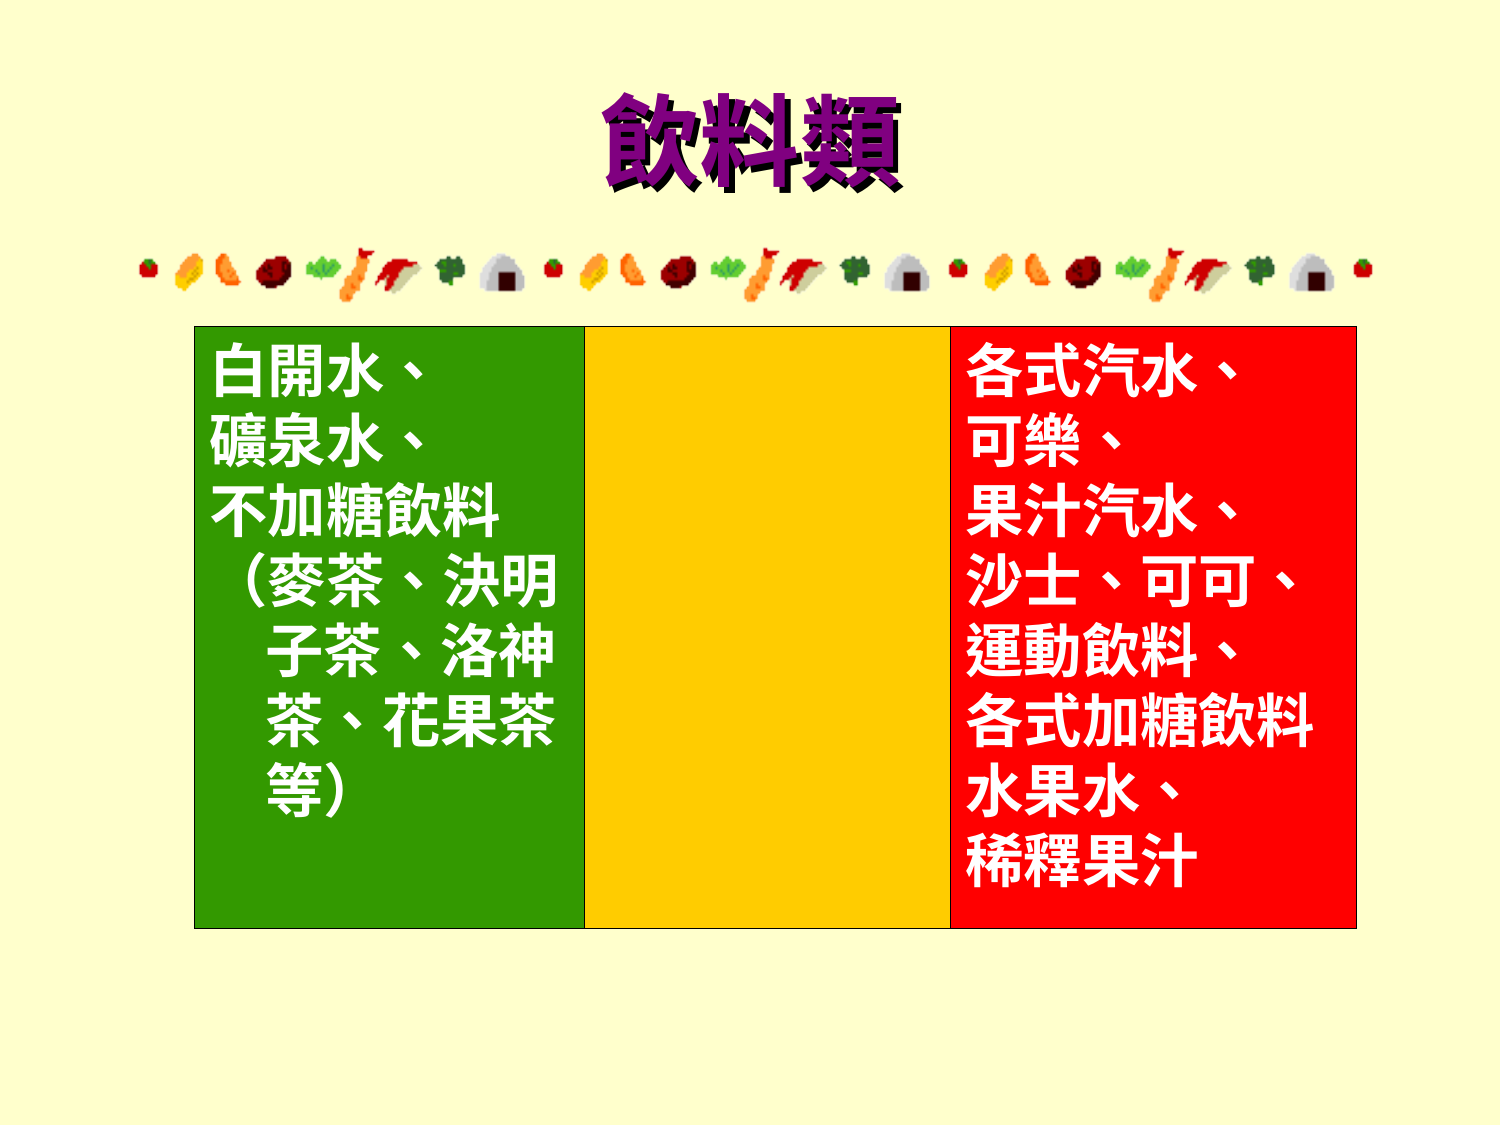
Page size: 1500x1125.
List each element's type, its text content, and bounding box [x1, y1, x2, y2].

table_header [585, 327, 950, 928]
table_header 白開水、 礦泉水、 不加糖飲料 （麥茶、決明子茶、洛神茶、花果茶等） [195, 327, 584, 928]
title 飲料類 [75, 45, 1426, 233]
table_header 各式汽水、 可樂、 果汁汽水、 沙士、可可、 運動飲料、 各式加糖飲料 水果水、 稀釋果汁 [951, 327, 1356, 928]
picture [135, 243, 1378, 306]
